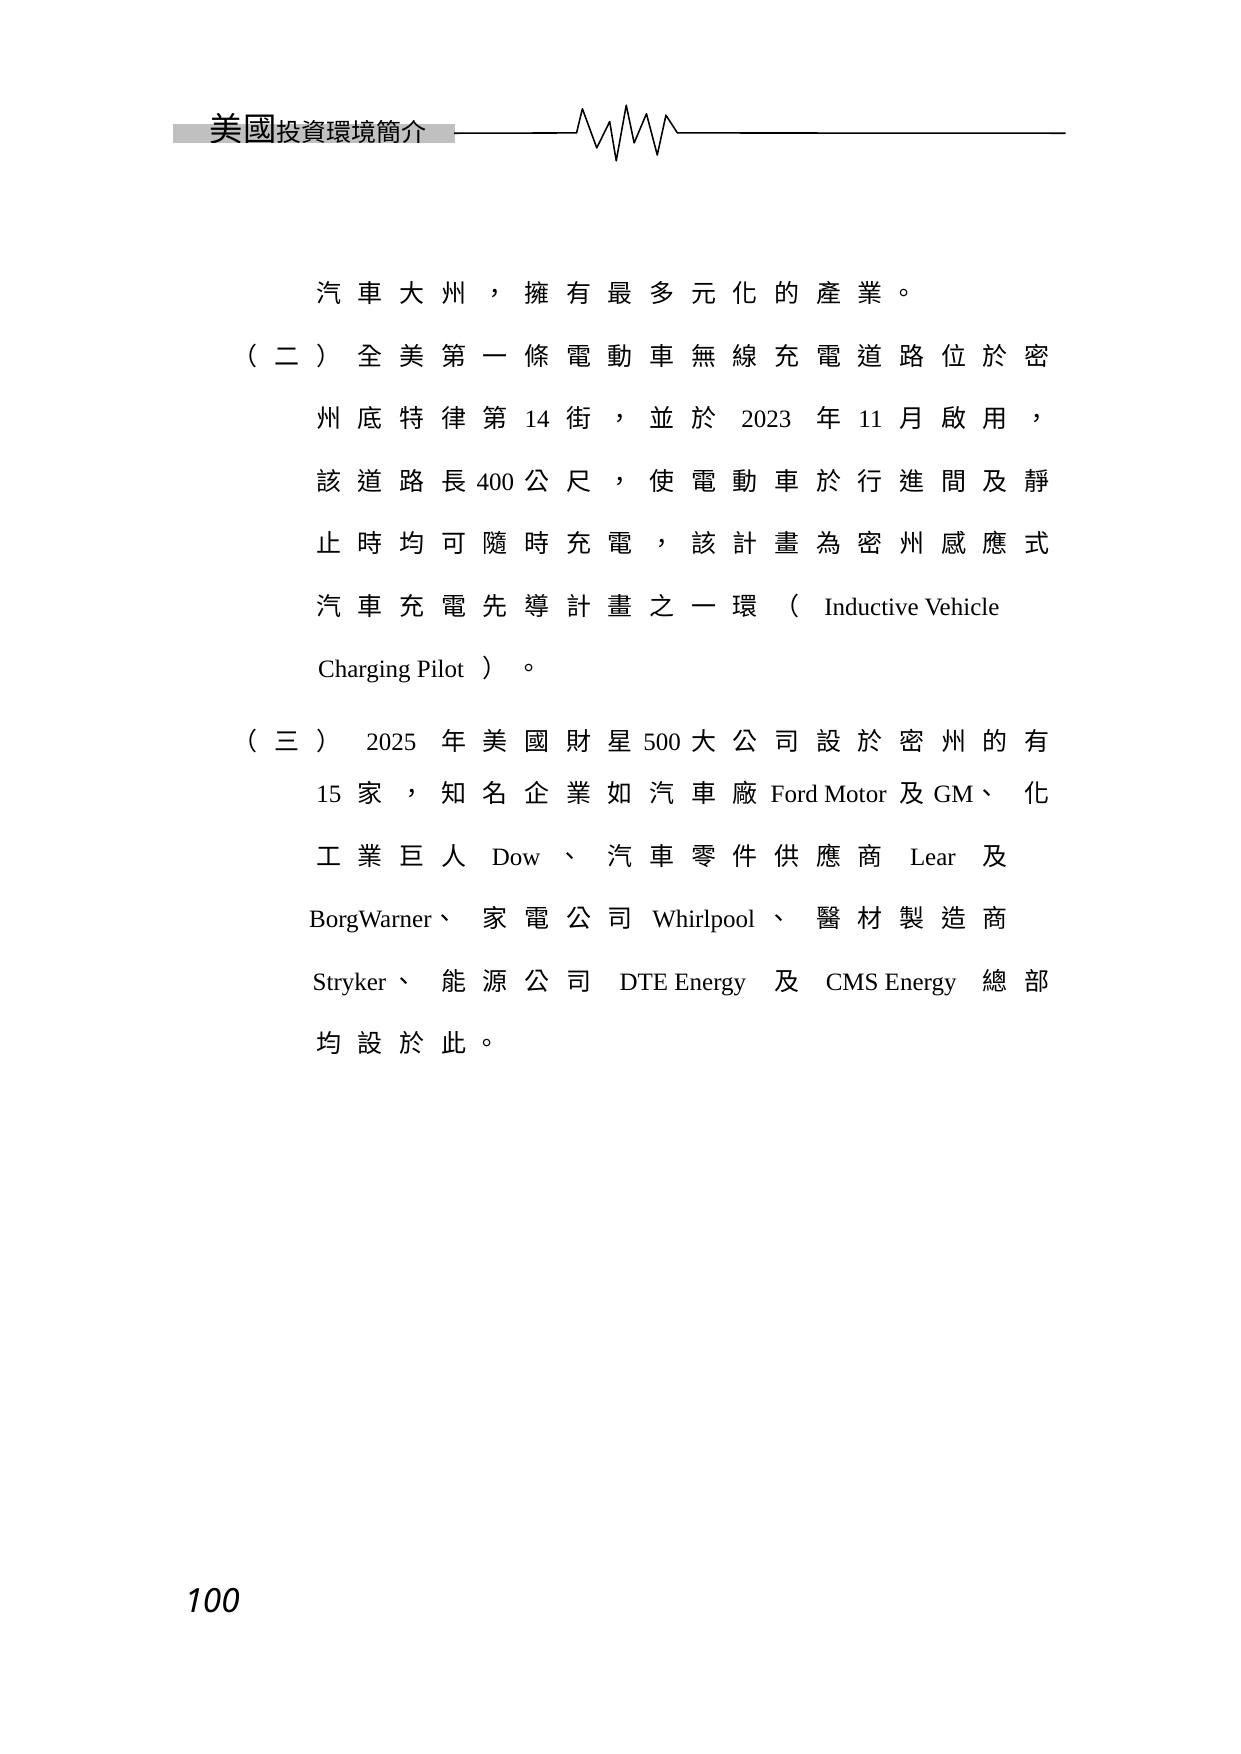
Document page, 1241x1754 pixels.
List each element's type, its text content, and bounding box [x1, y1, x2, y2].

text 汽車大州，擁有最多元化的產業。 [207, 250, 1058, 313]
text （二）全美第一條電動車無線充電道路位於密州底特律第14街，並於2023年11月啟用，該道路長400公尺，使電動車於行進間及靜止時均可隨時充電，該計畫為密州感應式汽車充電先導計畫之一環（Inductive Vehicle Charging Pilot）。 [207, 313, 1058, 688]
text （三）2025年美國財星500大公司設於密州的有15家，知名企業如汽車廠Ford Motor及GM、化工業巨人Dow、汽車零件供應商Lear及BorgWarner、家電公司Whirlpool、醫材製造商Stryker、能源公司DTE Energy及CMS Energy總部均設於此。 [207, 688, 1058, 1063]
